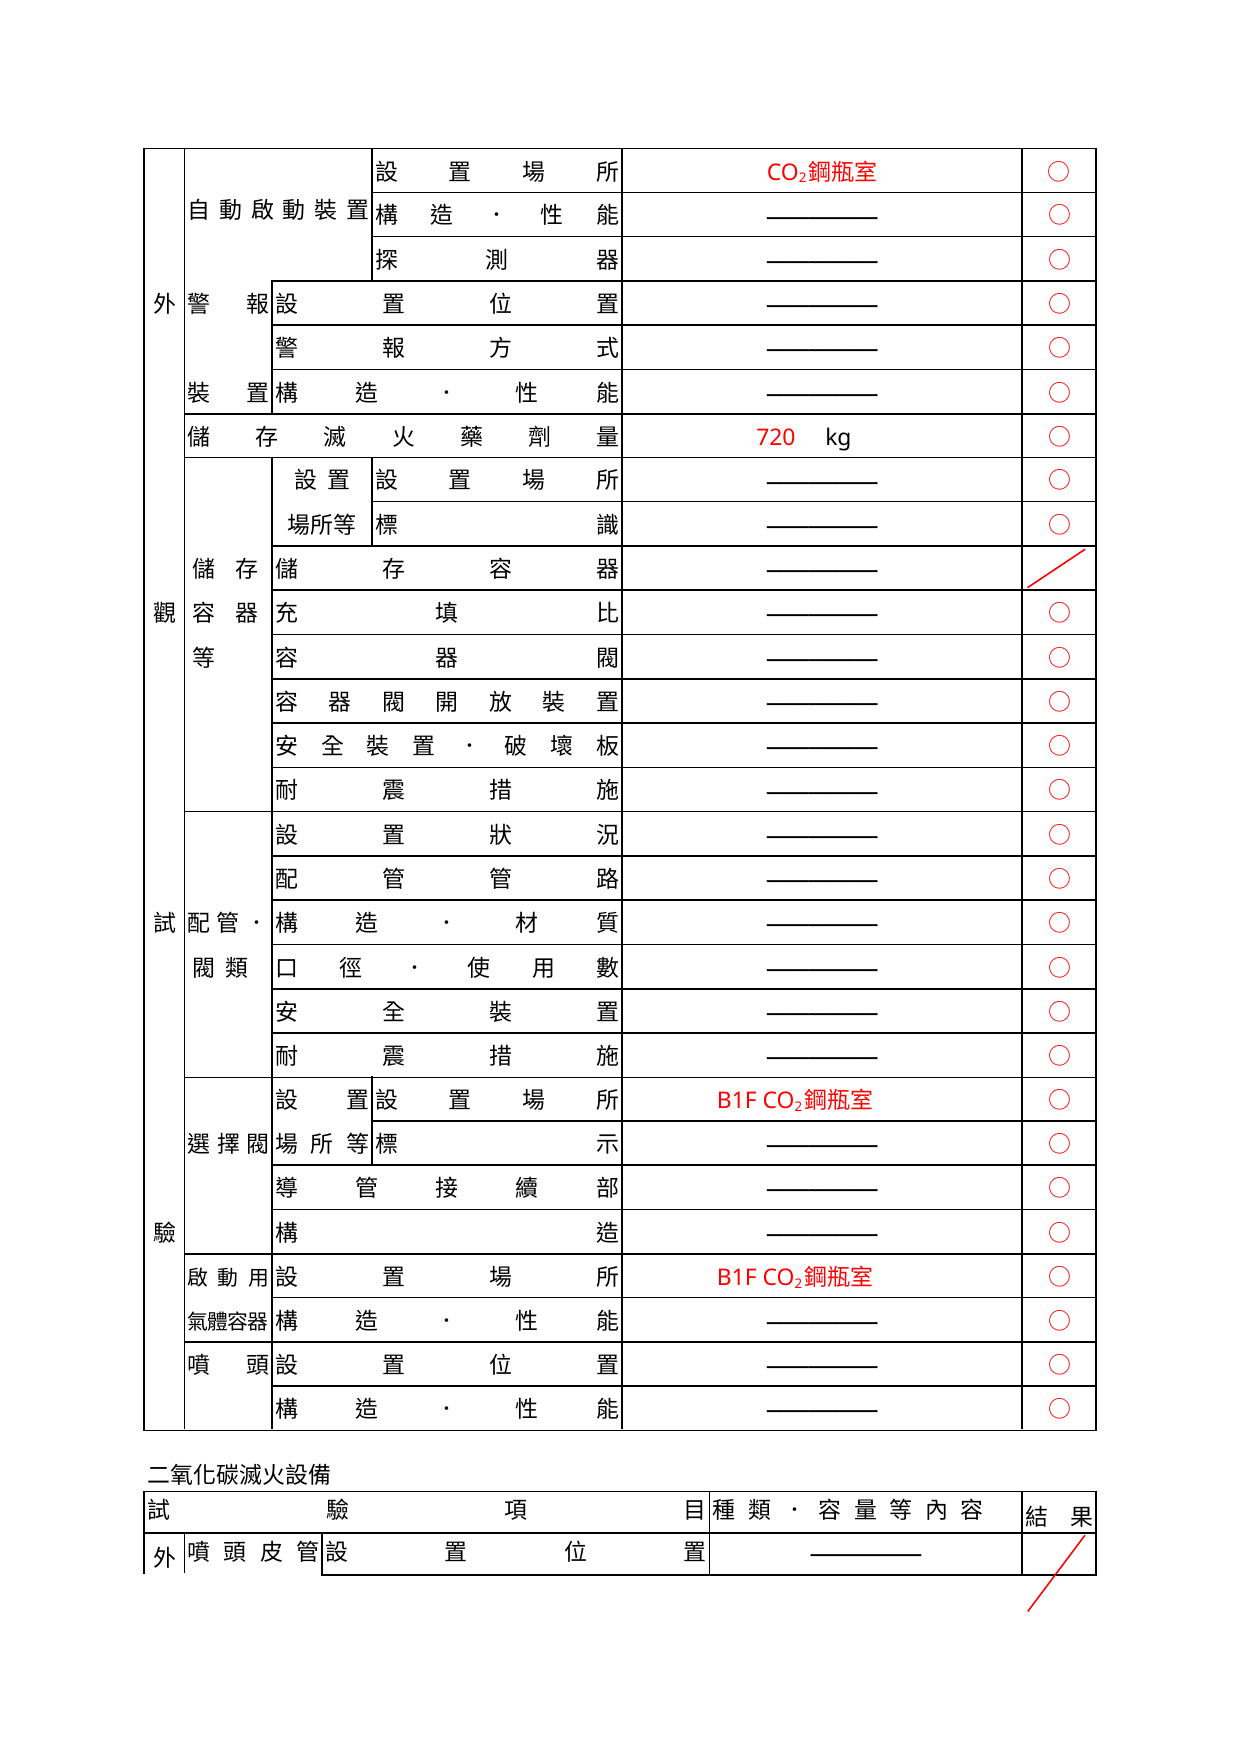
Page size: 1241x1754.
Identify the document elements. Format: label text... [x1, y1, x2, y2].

table_cell ──────── [623, 326, 1021, 368]
table_cell 探測器 [373, 237, 621, 280]
table_cell 耐震措施 [273, 768, 621, 811]
table_cell 安全裝置．破壞板 [273, 724, 621, 766]
table_cell [145, 413, 184, 457]
table_cell 設置位置 [273, 1343, 621, 1385]
table_cell ○ [1023, 680, 1095, 722]
table_cell 容器閥 [273, 635, 621, 678]
table_cell ──────── [623, 635, 1021, 678]
table_cell 閥 [185, 944, 222, 988]
table_cell [145, 501, 184, 545]
table_cell [222, 501, 271, 545]
table_cell 設置場所 [373, 149, 621, 191]
table_header 結果 [1023, 1492, 1095, 1532]
table_cell [1023, 1534, 1084, 1574]
table_cell ──────── [623, 812, 1021, 855]
table_cell [145, 766, 184, 811]
table_cell 充填比 [273, 591, 621, 634]
table_cell ──────── [623, 768, 1021, 811]
table_cell 構造．性能 [273, 1298, 621, 1341]
table_cell ○ [1023, 193, 1095, 236]
table_cell ○ [1023, 591, 1095, 634]
table_cell [185, 1078, 271, 1120]
table_cell CO2鋼瓶室 [623, 149, 1021, 191]
table_cell 標識 [373, 502, 621, 545]
table_cell [1023, 547, 1095, 589]
table_cell [145, 457, 184, 501]
table_cell ○ [1023, 1166, 1095, 1209]
table_cell [145, 1341, 184, 1385]
table_cell ──────── [623, 282, 1021, 324]
table_cell ──────── [623, 990, 1021, 1032]
table_cell [145, 678, 184, 722]
table_header 試驗項目 [145, 1492, 709, 1532]
table_cell ○ [1023, 502, 1095, 545]
table_cell ○ [1023, 635, 1095, 678]
table_cell ○ [1023, 1122, 1095, 1164]
table_cell [145, 722, 184, 766]
table_cell 場所等 [273, 501, 371, 545]
table_cell ○ [1023, 812, 1095, 855]
table_cell 設置場所 [373, 1078, 621, 1120]
table_cell ○ [1023, 901, 1095, 943]
table_cell [145, 545, 184, 589]
table_cell 類 [222, 944, 271, 988]
table_cell 等 [185, 634, 222, 678]
table_cell ○ [1023, 724, 1095, 766]
table_cell [185, 501, 222, 545]
table_cell [145, 1385, 184, 1429]
table_cell ──────── [623, 1387, 1021, 1429]
table_cell [222, 855, 271, 899]
table_cell [222, 1032, 271, 1076]
table_cell 器 [222, 589, 271, 634]
table_cell [145, 944, 184, 988]
text 二氧化碳滅火設備 [148, 1457, 1092, 1491]
table_cell 構造．性能 [273, 370, 621, 413]
table_cell B1F CO2鋼瓶室 [623, 1255, 1021, 1297]
table_cell ○ [1023, 1034, 1095, 1076]
table_cell ○ [1023, 990, 1095, 1032]
table_cell 儲存容器 [273, 547, 621, 589]
table_cell [145, 191, 184, 236]
table_cell 外 [145, 1534, 184, 1574]
table_cell 觀 [145, 589, 184, 634]
table_cell ──────── [710, 1534, 1021, 1574]
table_cell ○ [1023, 326, 1095, 368]
table_cell 裝置 [185, 369, 271, 413]
table_cell [145, 634, 184, 678]
table_cell [222, 678, 271, 722]
table_cell 噴頭 [185, 1343, 271, 1385]
table_cell [185, 1164, 271, 1209]
table_cell 設 置 [273, 458, 371, 501]
table_cell ○ [1023, 237, 1095, 280]
table_cell ──────── [623, 901, 1021, 943]
table_cell 設置場所 [373, 458, 621, 501]
table_cell 設置位置 [323, 1534, 709, 1574]
table_cell [145, 1297, 184, 1341]
table_cell [185, 988, 222, 1032]
table_cell 設置 [273, 1078, 371, 1120]
table_cell ○ [1023, 370, 1095, 413]
table_cell 試 [145, 899, 184, 943]
table_cell [222, 634, 271, 678]
table_cell [145, 236, 184, 280]
table_cell [185, 1385, 271, 1429]
table_cell 配管管路 [273, 857, 621, 899]
table_cell ○ [1023, 458, 1095, 501]
table_cell [185, 458, 222, 501]
table_cell ──────── [623, 1122, 1021, 1164]
table_cell ──────── [623, 680, 1021, 722]
table_cell 啟動用 [185, 1255, 271, 1297]
table_cell ──────── [623, 502, 1021, 545]
table_cell [145, 1076, 184, 1120]
table_cell [145, 1032, 184, 1076]
table_cell 驗 [145, 1209, 184, 1253]
table_cell 構造 [273, 1210, 621, 1253]
table_cell [185, 678, 222, 722]
table_cell ──────── [623, 945, 1021, 988]
table_cell 設置場所 [273, 1255, 621, 1297]
table_cell ○ [1023, 857, 1095, 899]
table_cell ○ [1023, 1255, 1095, 1297]
table_cell [222, 458, 271, 501]
table_cell ──────── [623, 547, 1021, 589]
table_cell 標示 [373, 1122, 621, 1164]
table_cell 配管． [185, 899, 271, 943]
table_cell [145, 1164, 184, 1209]
table_cell [222, 812, 271, 855]
table_cell [145, 324, 184, 368]
table_cell [185, 766, 222, 811]
table_cell [185, 722, 222, 766]
table_cell [145, 369, 184, 413]
table_cell ──────── [623, 1166, 1021, 1209]
table_cell [222, 988, 271, 1032]
table_cell 外 [145, 280, 184, 324]
table_cell [185, 1209, 271, 1253]
table_cell B1F CO2鋼瓶室 [623, 1078, 1021, 1120]
table_cell [222, 722, 271, 766]
table_cell ──────── [623, 458, 1021, 501]
table_header 種類．容量等內容 [710, 1492, 1021, 1532]
table_cell ──────── [623, 193, 1021, 236]
table_cell ○ [1023, 1298, 1095, 1341]
table_cell [145, 1253, 184, 1297]
table_cell 構造．性能 [373, 193, 621, 236]
table_cell 警報方式 [273, 326, 621, 368]
table_cell ──────── [623, 591, 1021, 634]
table_cell [145, 149, 184, 191]
table_cell ○ [1023, 415, 1095, 457]
table_cell 耐震措施 [273, 1034, 621, 1076]
table_cell 選擇閥 [185, 1120, 271, 1164]
table_cell ○ [1023, 945, 1095, 988]
table_cell ○ [1023, 1078, 1095, 1120]
table_cell 設置位置 [273, 282, 621, 324]
table_cell ──────── [623, 1343, 1021, 1385]
table_cell [145, 855, 184, 899]
table_cell [145, 988, 184, 1032]
table_cell [145, 811, 184, 855]
table_cell 氣體容器 [185, 1297, 271, 1341]
table_cell [185, 1032, 222, 1076]
table_cell [1058, 1534, 1095, 1574]
table_cell ○ [1023, 149, 1095, 191]
table_cell 容 [185, 589, 222, 634]
table_cell [185, 812, 222, 855]
table_cell [185, 855, 222, 899]
table_cell 噴頭皮管 [185, 1534, 321, 1574]
table_cell 安全裝置 [273, 990, 621, 1032]
table_cell 場所等 [273, 1120, 371, 1164]
table_cell 警報 [185, 280, 271, 324]
table_cell ○ [1023, 768, 1095, 811]
table_cell ──────── [623, 237, 1021, 280]
table_cell 自動啟動裝置 [185, 149, 371, 280]
table_cell ──────── [623, 1034, 1021, 1076]
table_cell [222, 766, 271, 811]
table_cell 導管接續部 [273, 1166, 621, 1209]
table_cell 容器閥開放裝置 [273, 680, 621, 722]
table_cell 720 kg [623, 415, 1021, 457]
table_cell ○ [1023, 1387, 1095, 1429]
table_cell ──────── [623, 1210, 1021, 1253]
table_cell [145, 1120, 184, 1164]
table_cell 存 [222, 545, 271, 589]
table_cell [185, 324, 271, 368]
table_cell 構造．材質 [273, 901, 621, 943]
table_cell ○ [1023, 1343, 1095, 1385]
table_cell ──────── [623, 724, 1021, 766]
table_cell ──────── [623, 370, 1021, 413]
table_cell ──────── [623, 857, 1021, 899]
table_cell ──────── [623, 1298, 1021, 1341]
table_cell ○ [1023, 1210, 1095, 1253]
table_cell 構造．性能 [273, 1387, 621, 1429]
table_cell 儲存滅火藥劑量 [185, 415, 621, 457]
table_cell 儲 [185, 545, 222, 589]
table_cell 設置狀況 [273, 812, 621, 855]
table_cell 口徑．使用數 [273, 945, 621, 988]
table_cell ○ [1023, 282, 1095, 324]
